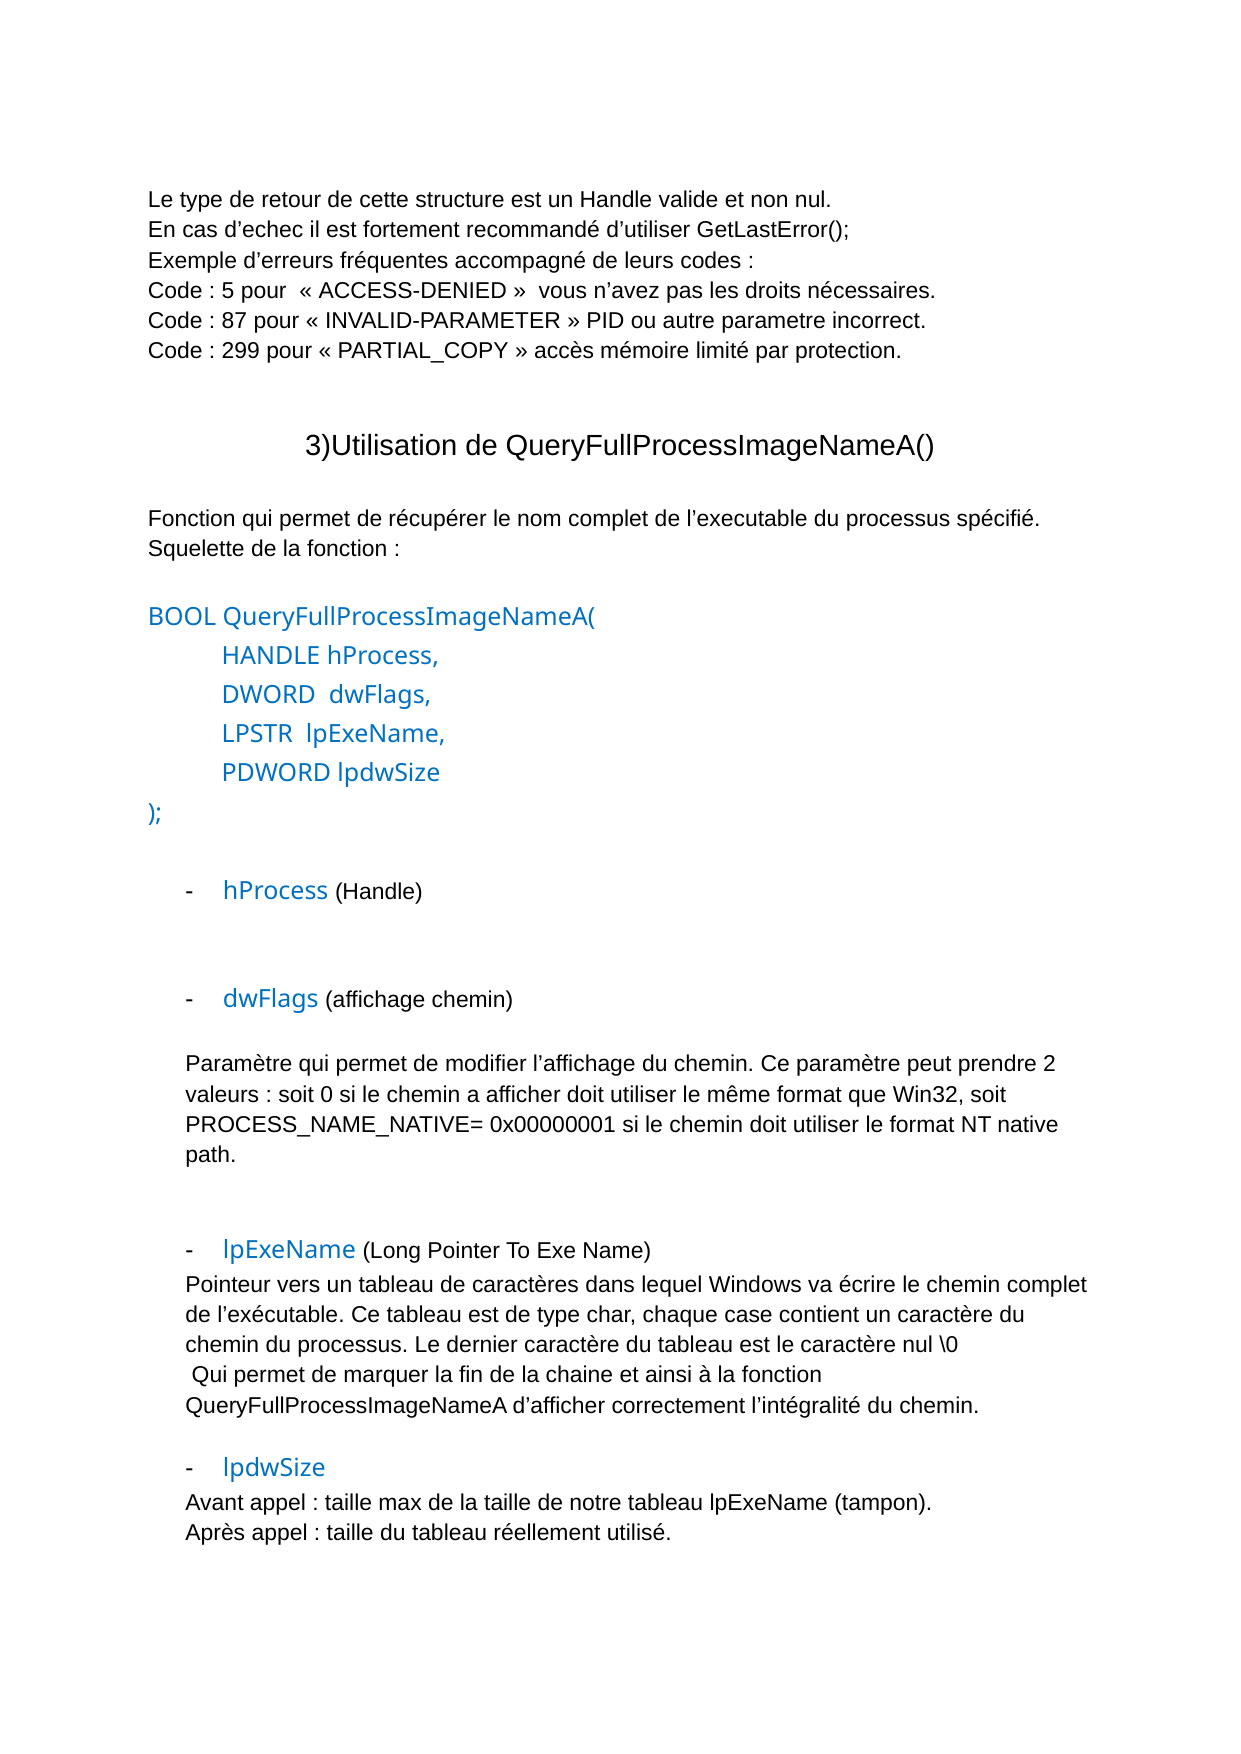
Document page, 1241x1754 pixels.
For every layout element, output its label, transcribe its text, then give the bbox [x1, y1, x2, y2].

text Code : 5 pour « ACCESS-DENIED » vous n’avez pas les droits nécessaires. [148, 277, 1093, 303]
text Code : 87 pour « INVALID-PARAMETER » PID ou autre parametre incorrect. [148, 307, 1093, 333]
list lpdwSize [185, 1449, 1093, 1483]
text ); [148, 794, 1093, 828]
text Qui permet de marquer la fin de la chaine et ainsi à la fonction QueryFullProcessImageNameA d’afficher correctement l’intégralité du chemin. [185, 1361, 1093, 1418]
text Code : 299 pour « PARTIAL_COPY » accès mémoire limité par protection. [148, 337, 1093, 363]
text Avant appel : taille max de la taille de notre tableau lpExeName (tampon). [185, 1488, 1093, 1515]
text En cas d’echec il est fortement recommandé d’utiliser GetLastError(); [148, 216, 1093, 243]
text Exemple d’erreurs fréquentes accompagné de leurs codes : [148, 247, 1093, 273]
text DWORD dwFlags, [148, 677, 1093, 711]
text Le type de retour de cette structure est un Handle valide et non nul. [148, 186, 1093, 212]
list hProcess (Handle) [185, 872, 1093, 907]
text LPSTR lpExeName, [148, 716, 1093, 750]
text Paramètre qui permet de modifier l’affichage du chemin. Ce paramètre peut prendre 2 valeurs : soit 0 si le chemin a afficher doit utiliser le même format que Win32, soit PROCESS_NAME_NATIVE= 0x00000001 si le chemin doit utiliser le format NT native path. [185, 1050, 1093, 1167]
list lpExeName (Long Pointer To Exe Name) [185, 1232, 1093, 1266]
list dwFlags (affichage chemin) [185, 981, 1093, 1015]
text BOOL QueryFullProcessImageNameA( [148, 598, 1093, 632]
text Pointeur vers un tableau de caractères dans lequel Windows va écrire le chemin complet de l’exécutable. Ce tableau est de type char, chaque case contient un caractère du chemin du processus. Le dernier caractère du tableau est le caractère nul \0 [185, 1271, 1093, 1358]
text Fonction qui permet de récupérer le nom complet de l’executable du processus spécifié. [148, 505, 1093, 531]
text 3)Utilisation de QueryFullProcessImageNameA() [148, 428, 1093, 461]
text Après appel : taille du tableau réellement utilisé. [185, 1519, 1093, 1545]
text PDWORD lpdwSize [148, 755, 1093, 789]
text HANDLE hProcess, [148, 637, 1093, 672]
text Squelette de la fonction : [148, 535, 1093, 561]
